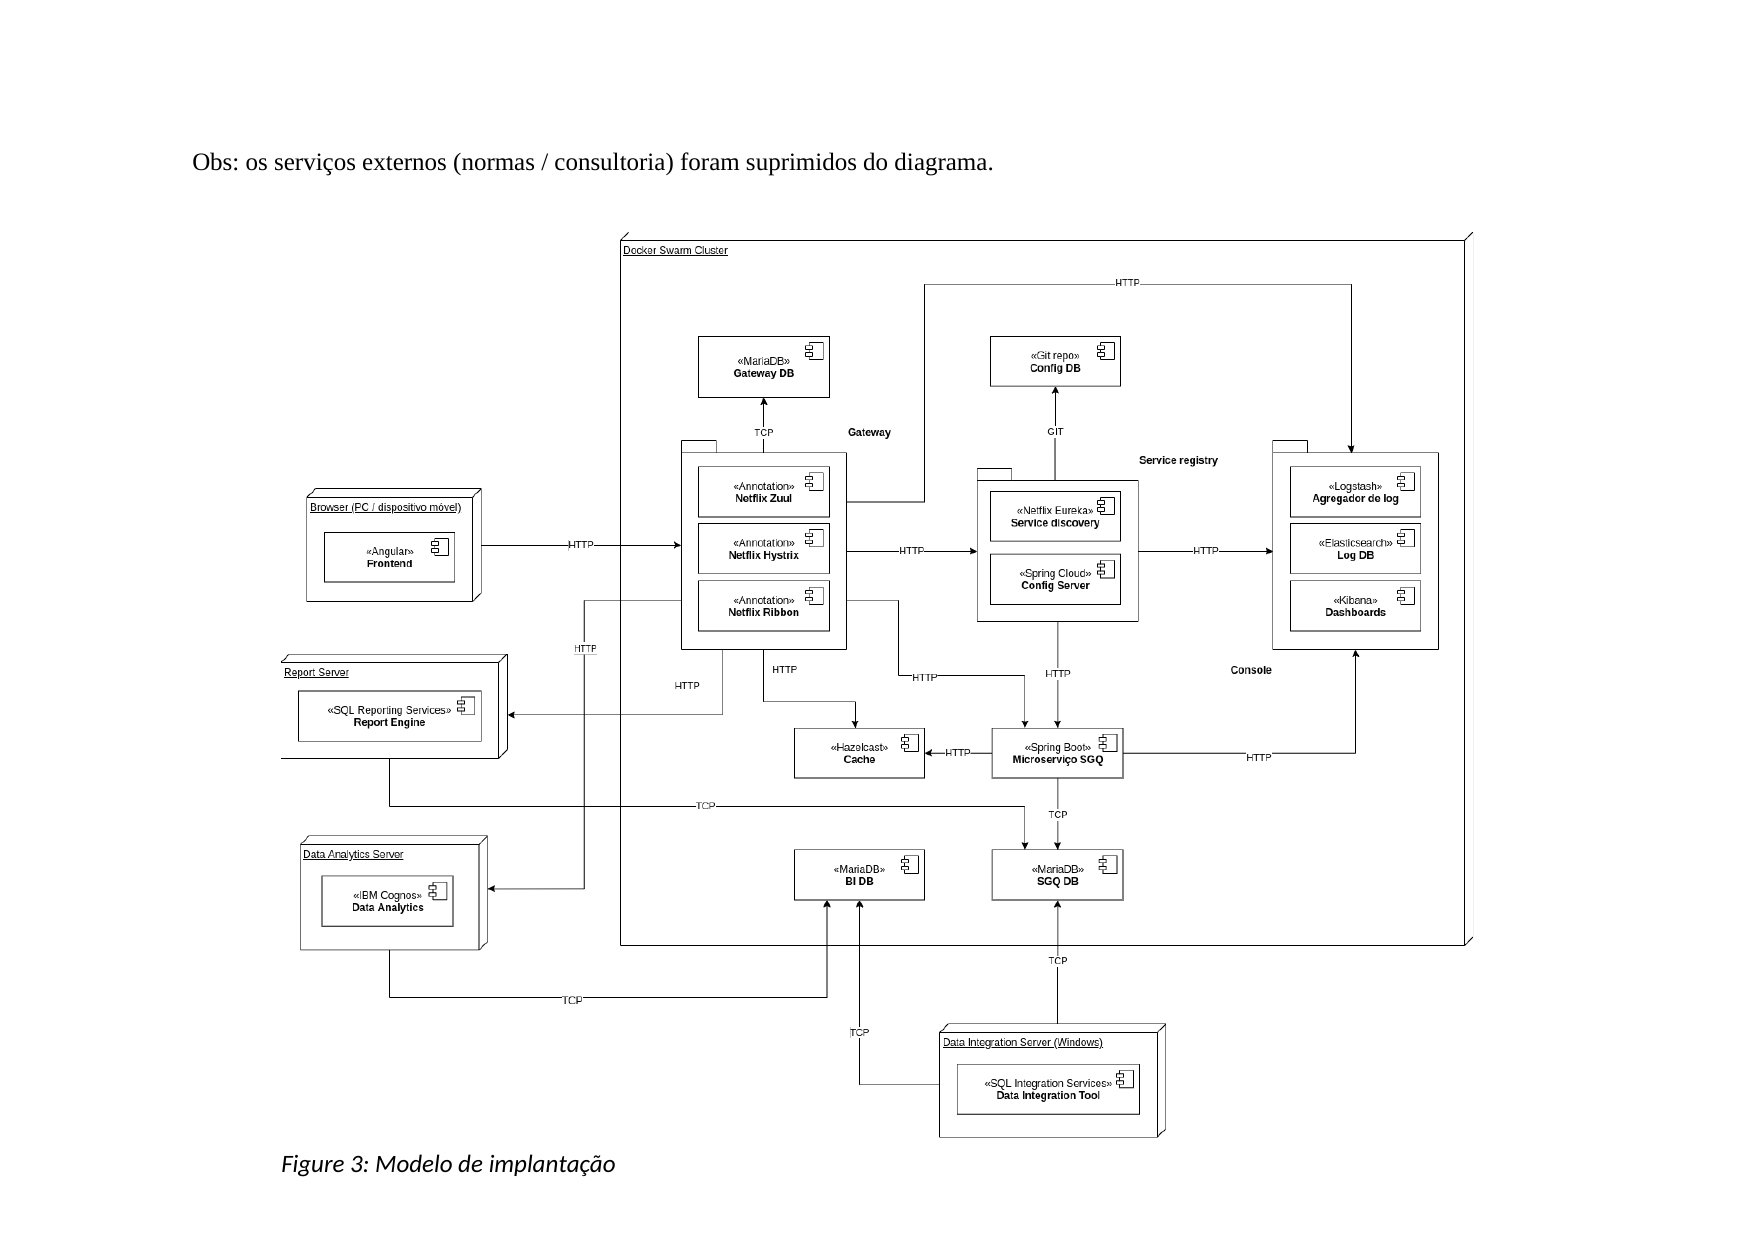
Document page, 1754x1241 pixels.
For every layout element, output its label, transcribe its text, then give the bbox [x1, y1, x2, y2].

text Obs: os serviços externos (normas / consultoria) foram suprimidos do diagrama. [118, 147, 1636, 176]
text Figure 3: Modelo de implantação [281, 1138, 1473, 1179]
picture [281, 232, 1474, 1138]
